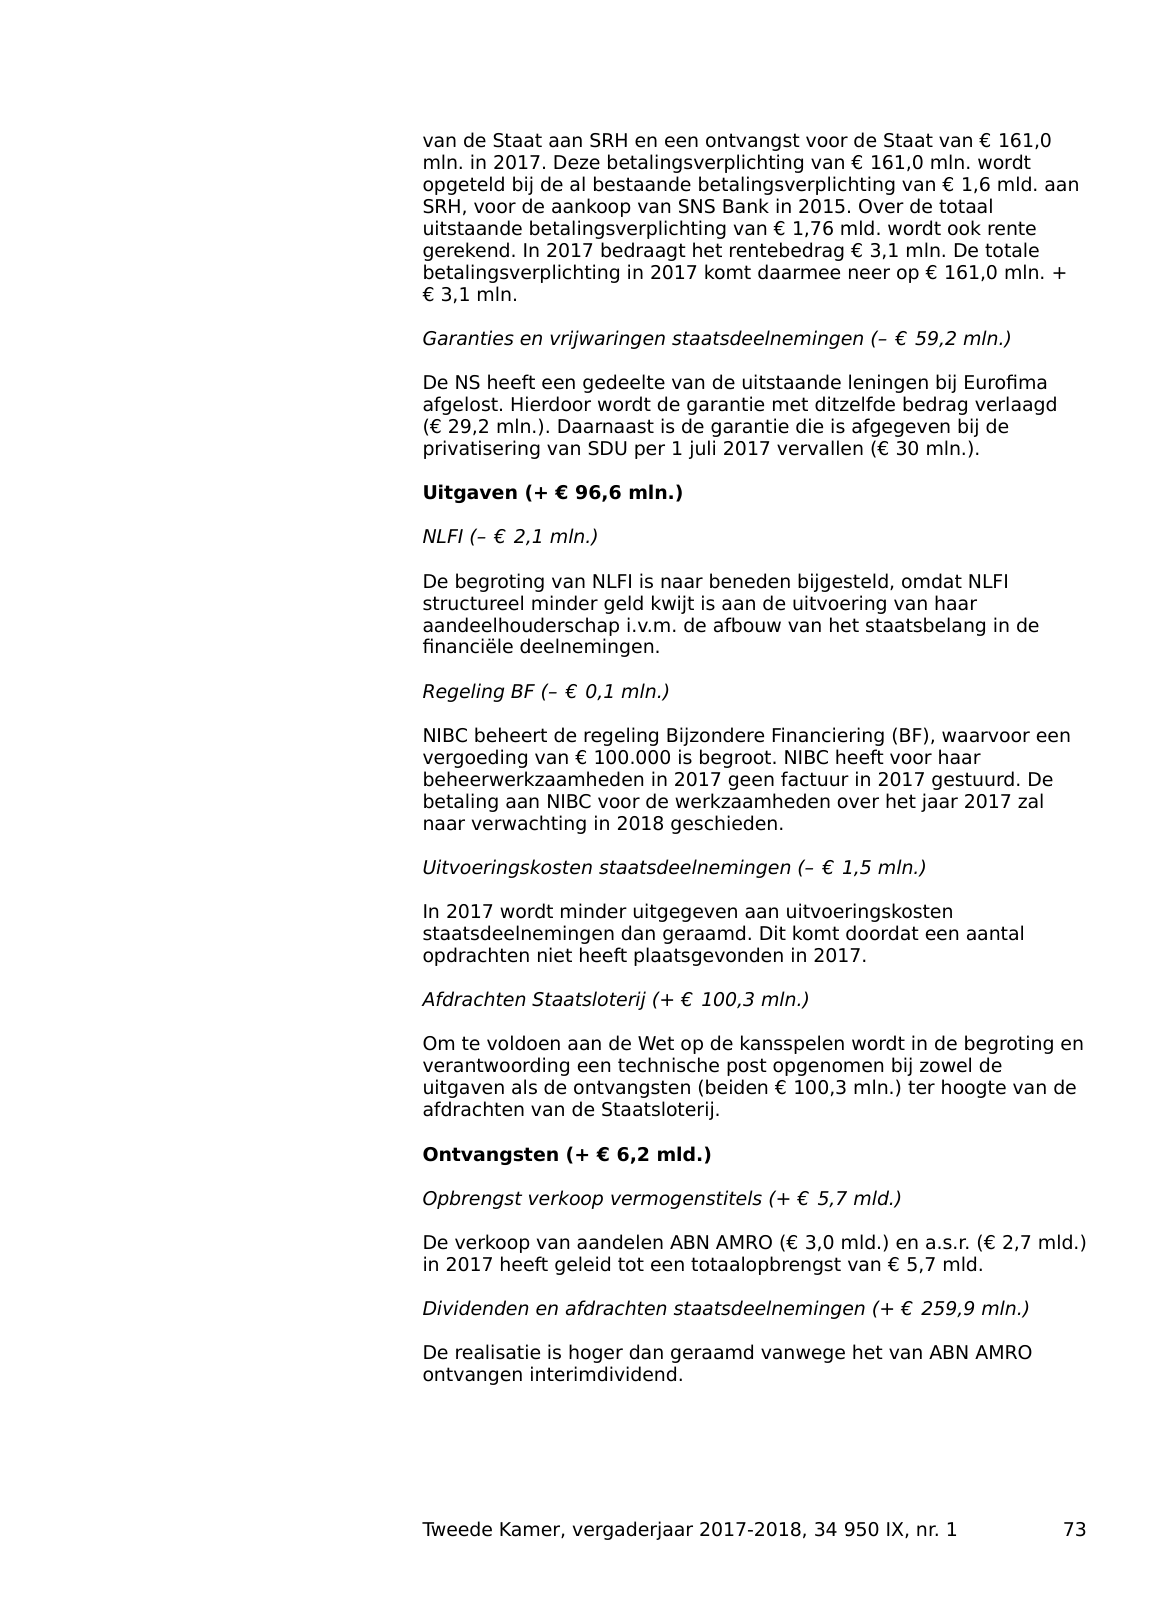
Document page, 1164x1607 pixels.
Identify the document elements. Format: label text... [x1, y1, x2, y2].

text van de Staat aan SRH en een ontvangst voor de Staat van € 161,0 mln. in 2017. Deze betalingsverplichting van € 161,0 mln. wordt opgeteld bij de al bestaande betalingsverplichting van € 1,6 mld. aan SRH, voor de aankoop van SNS Bank in 2015. Over de totaal uitstaande betalingsverplichting van € 1,76 mld. wordt ook rente gerekend. In 2017 bedraagt het rentebedrag € 3,1 mln. De totale betalingsverplichting in 2017 komt daarmee neer op € 161,0 mln. + € 3,1 mln. [422, 130, 1087, 306]
subtitle Uitgaven (+ € 96,6 mln.) [422, 482, 1087, 504]
text De NS heeft een gedeelte van de uitstaande leningen bij Eurofima afgelost. Hierdoor wordt de garantie met ditzelfde bedrag verlaagd (€ 29,2 mln.). Daarnaast is de garantie die is afgegeven bij de privatisering van SDU per 1 juli 2017 vervallen (€ 30 mln.). [422, 372, 1087, 460]
text In 2017 wordt minder uitgegeven aan uitvoeringskosten staatsdeelnemingen dan geraamd. Dit komt doordat een aantal opdrachten niet heeft plaatsgevonden in 2017. [422, 901, 1087, 967]
subtitle Opbrengst verkoop vermogenstitels (+ € 5,7 mld.) [422, 1188, 1087, 1209]
subtitle Dividenden en afdrachten staatsdeelnemingen (+ € 259,9 mln.) [422, 1298, 1087, 1320]
text Om te voldoen aan de Wet op de kansspelen wordt in de begroting en verantwoording een technische post opgenomen bij zowel de uitgaven als de ontvangsten (beiden € 100,3 mln.) ter hoogte van de afdrachten van de Staatsloterij. [422, 1033, 1087, 1121]
subtitle Garanties en vrijwaringen staatsdeelnemingen (– € 59,2 mln.) [422, 328, 1087, 350]
subtitle NLFI (– € 2,1 mln.) [422, 526, 1087, 548]
subtitle Regeling BF (– € 0,1 mln.) [422, 681, 1087, 703]
subtitle Uitvoeringskosten staatsdeelnemingen (– € 1,5 mln.) [422, 857, 1087, 879]
text De verkoop van aandelen ABN AMRO (€ 3,0 mld.) en a.s.r. (€ 2,7 mld.) in 2017 heeft geleid tot een totaalopbrengst van € 5,7 mld. [422, 1232, 1087, 1276]
subtitle Afdrachten Staatsloterij (+ € 100,3 mln.) [422, 989, 1087, 1011]
subtitle Ontvangsten (+ € 6,2 mld.) [422, 1143, 1087, 1165]
text De realisatie is hoger dan geraamd vanwege het van ABN AMRO ontvangen interimdividend. [422, 1342, 1087, 1386]
text NIBC beheert de regeling Bijzondere Financiering (BF), waarvoor een vergoeding van € 100.000 is begroot. NIBC heeft voor haar beheerwerkzaamheden in 2017 geen factuur in 2017 gestuurd. De betaling aan NIBC voor de werkzaamheden over het jaar 2017 zal naar verwachting in 2018 geschieden. [422, 725, 1087, 835]
text De begroting van NLFI is naar beneden bijgesteld, omdat NLFI structureel minder geld kwijt is aan de uitvoering van haar aandeelhouderschap i.v.m. de afbouw van het staatsbelang in de financiële deelnemingen. [422, 571, 1087, 658]
